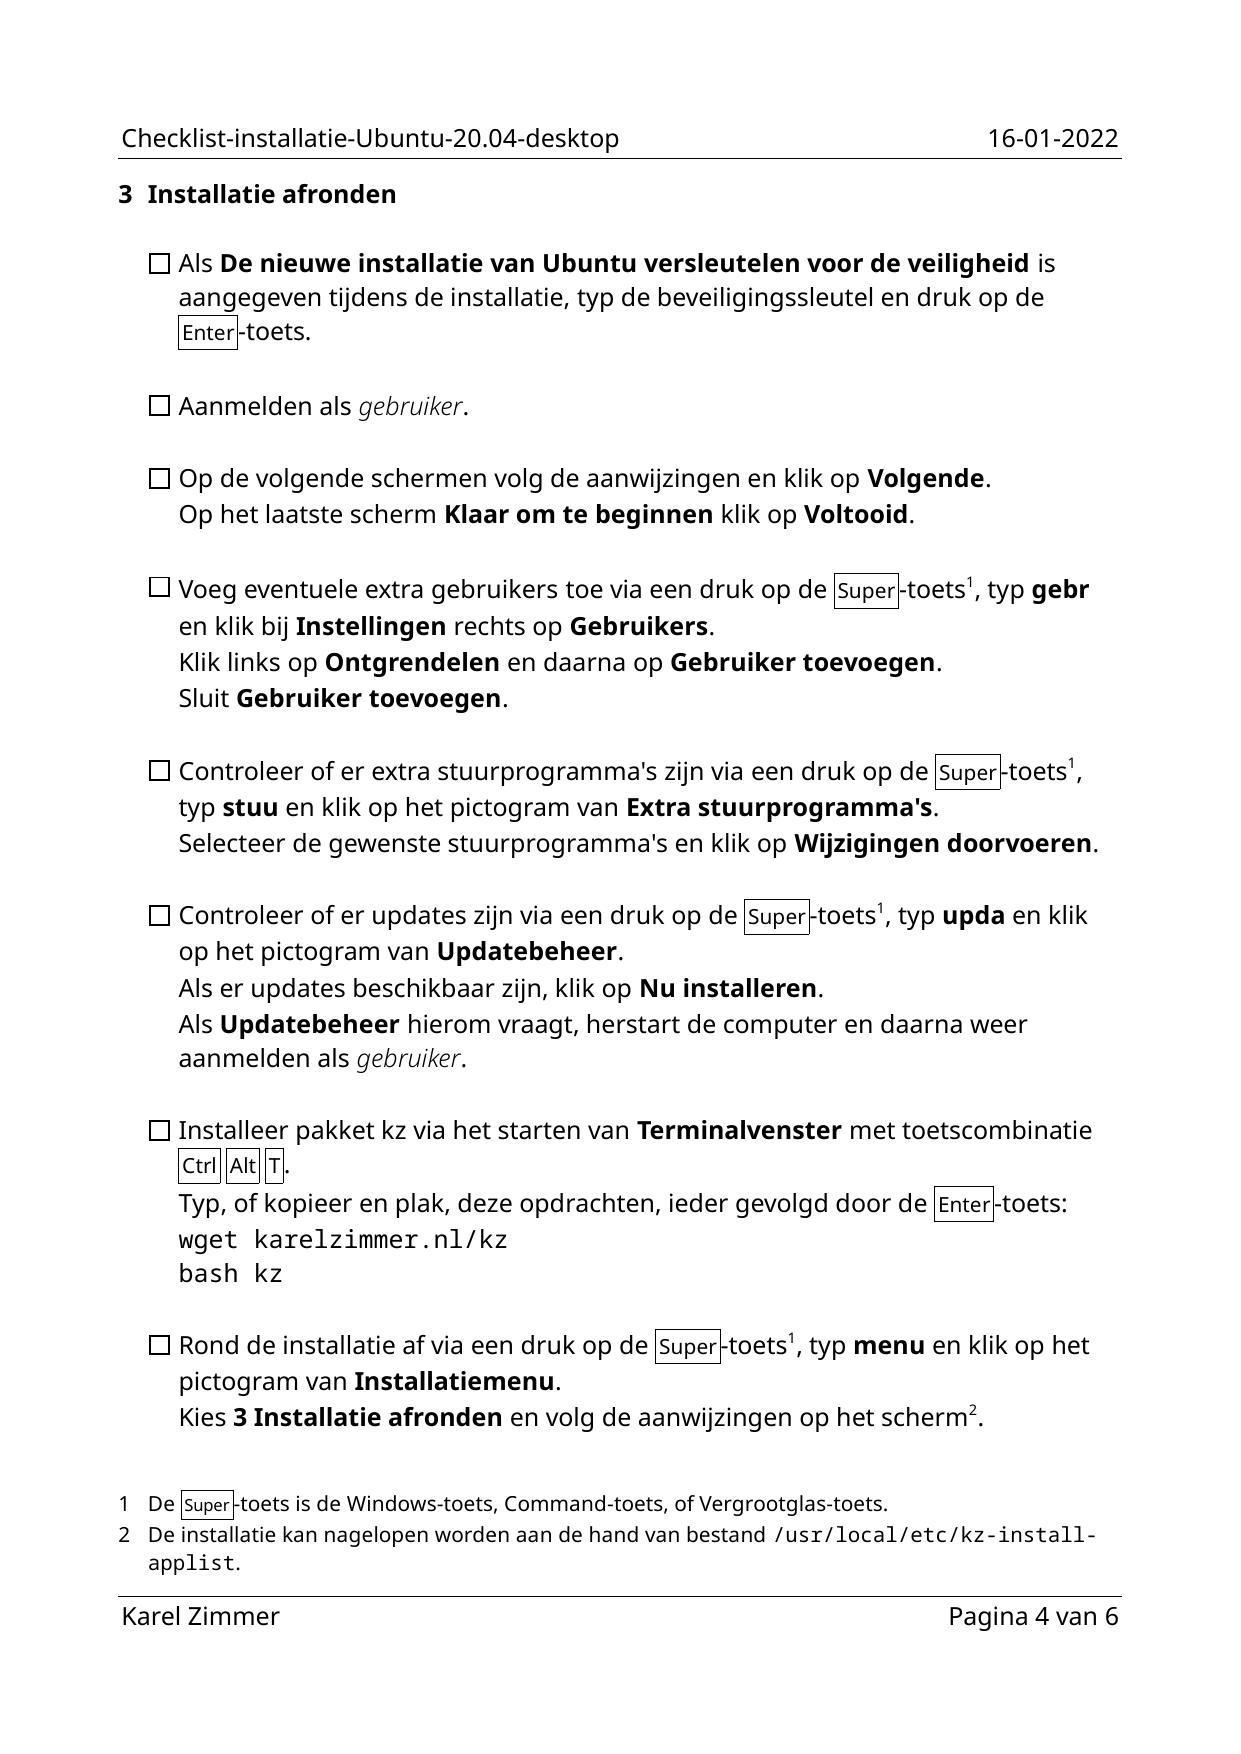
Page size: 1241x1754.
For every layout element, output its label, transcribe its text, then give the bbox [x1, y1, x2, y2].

table_cell [177, 351, 1121, 387]
table_cell [177, 861, 1121, 897]
table_cell Voeg eventuele extra gebruikers toe via een druk op de Super-toets, typ gebr en klik bij Instellingen rechts op Gebruikers. [177, 569, 1121, 643]
table_cell [141, 1112, 177, 1184]
table_cell Op het laatste scherm Klaar om te beginnen klik op Voltooid. [177, 496, 1121, 532]
table_cell [141, 1435, 177, 1472]
table_cell [141, 533, 177, 569]
table_cell Op de volgende schermen volg de aanwijzingen en klik op Volgende. [177, 460, 1121, 496]
table_cell [141, 716, 177, 752]
table_cell Als er updates beschikbaar zijn, klik op Nu installeren. [177, 969, 1121, 1006]
table_cell Klik links op Ontgrendelen en daarna op Gebruiker toevoegen. [177, 644, 1121, 680]
table_cell [141, 752, 177, 824]
table_cell Als Updatebeheer hierom vraagt, herstart de computer en daarna weer aanmelden als gebruiker. [177, 1006, 1121, 1076]
table_cell Kies 3 Installatie afronden en volg de aanwijzingen op het scherm. [177, 1399, 1121, 1435]
table_cell Selecteer de gewenste stuurprogramma's en klik op Wijzigingen doorvoeren. [177, 825, 1121, 861]
table_cell [141, 460, 177, 496]
table_cell [141, 680, 177, 716]
table_cell Aanmelden als gebruiker. [177, 388, 1121, 424]
table_cell [177, 1291, 1121, 1327]
table_cell [141, 1076, 177, 1112]
table_cell [177, 716, 1121, 752]
table_cell [141, 861, 177, 897]
table_cell [141, 351, 177, 387]
table_cell [141, 569, 177, 643]
table_cell [141, 969, 177, 1006]
table_cell [141, 1327, 177, 1399]
table_cell [141, 496, 177, 532]
table_cell [141, 897, 177, 969]
table_cell [177, 424, 1121, 460]
table_cell Installeer pakket kz via het starten van Terminalvenster met toetscombinatie Ctrl Alt T. [177, 1112, 1121, 1184]
table_cell Controleer of er extra stuurprogramma's zijn via een druk op de Super-toets1, typ stuu en klik op het pictogram van Extra stuurprogramma's. [177, 752, 1121, 824]
table_header [141, 245, 177, 351]
table_header Als De nieuwe installatie van Ubuntu versleutelen voor de veiligheid is aangegeven tijdens de installatie, typ de beveiligingssleutel en druk op de Enter-toets. [177, 245, 1121, 351]
table_cell [141, 644, 177, 680]
table_cell [141, 388, 177, 424]
table_cell Sluit Gebruiker toevoegen. [177, 680, 1121, 716]
table_cell Typ, of kopieer en plak, deze opdrachten, ieder gevolgd door de Enter-toets: wget karelzimmer.nl/kz bash kz [177, 1184, 1121, 1291]
table_cell [141, 1006, 177, 1076]
list Installatie afronden [118, 177, 1122, 211]
table_cell [141, 825, 177, 861]
table_cell [177, 1435, 1121, 1472]
table_cell [141, 424, 177, 460]
table_cell [141, 1399, 177, 1435]
table_cell [177, 1076, 1121, 1112]
table_cell Rond de installatie af via een druk op de Super-toets1, typ menu en klik op het pictogram van Installatiemenu. [177, 1327, 1121, 1399]
table_cell Controleer of er updates zijn via een druk op de Super-toets1, typ upda en klik op het pictogram van Updatebeheer. [177, 897, 1121, 969]
table_cell [141, 1184, 177, 1291]
table_cell [141, 1291, 177, 1327]
table_cell [177, 533, 1121, 569]
